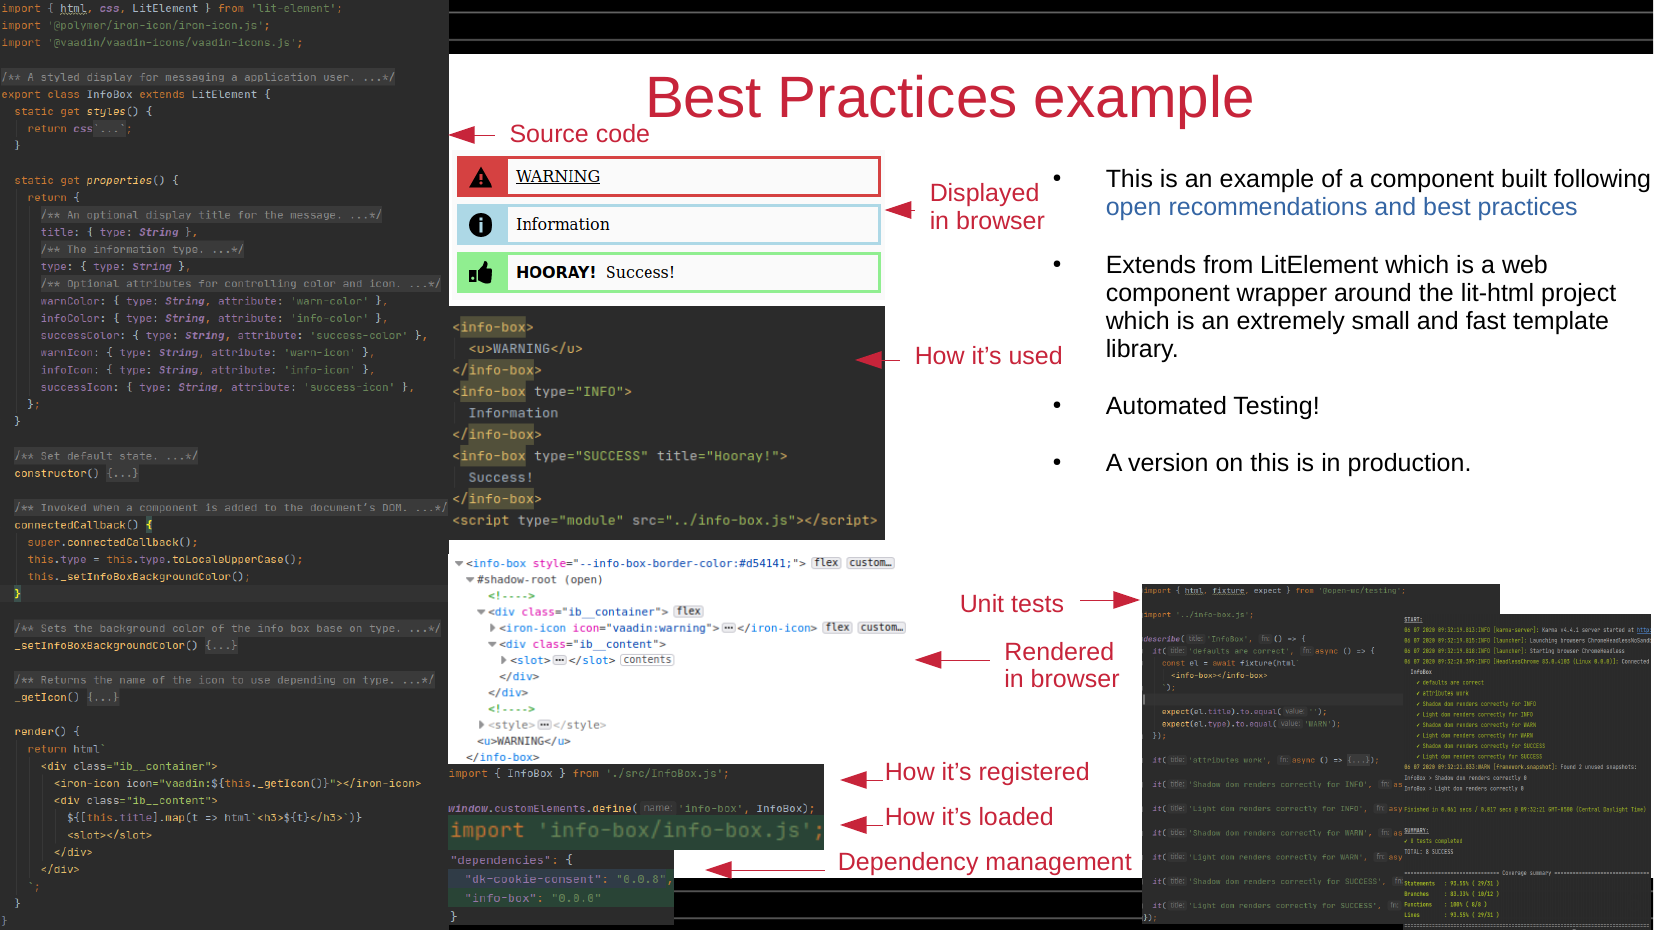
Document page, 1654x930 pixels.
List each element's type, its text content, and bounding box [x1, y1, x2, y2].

text_box How it’s used [900, 334, 1035, 406]
text_box How it’s registered [870, 750, 1126, 795]
text_box Dependency management [823, 840, 1156, 911]
text_box Displayed in browser [915, 171, 1035, 270]
picture [452, 150, 885, 300]
text_box Source code [494, 112, 675, 156]
text_box How it’s loaded [870, 795, 1126, 840]
text_box Unit tests [945, 582, 1096, 626]
picture [0, 0, 1654, 930]
text_box Rendered in browser [989, 629, 1155, 701]
title Best Practices example [645, 0, 1276, 196]
picture [1276, 0, 1654, 54]
list This is an example of a component built following open recommendations and best practices Extends from LitElement which is a web component wrapper around the lit-html project which is an extremely small and fast template library. Automated Testing! A version on this is in production. [1035, 165, 1653, 601]
